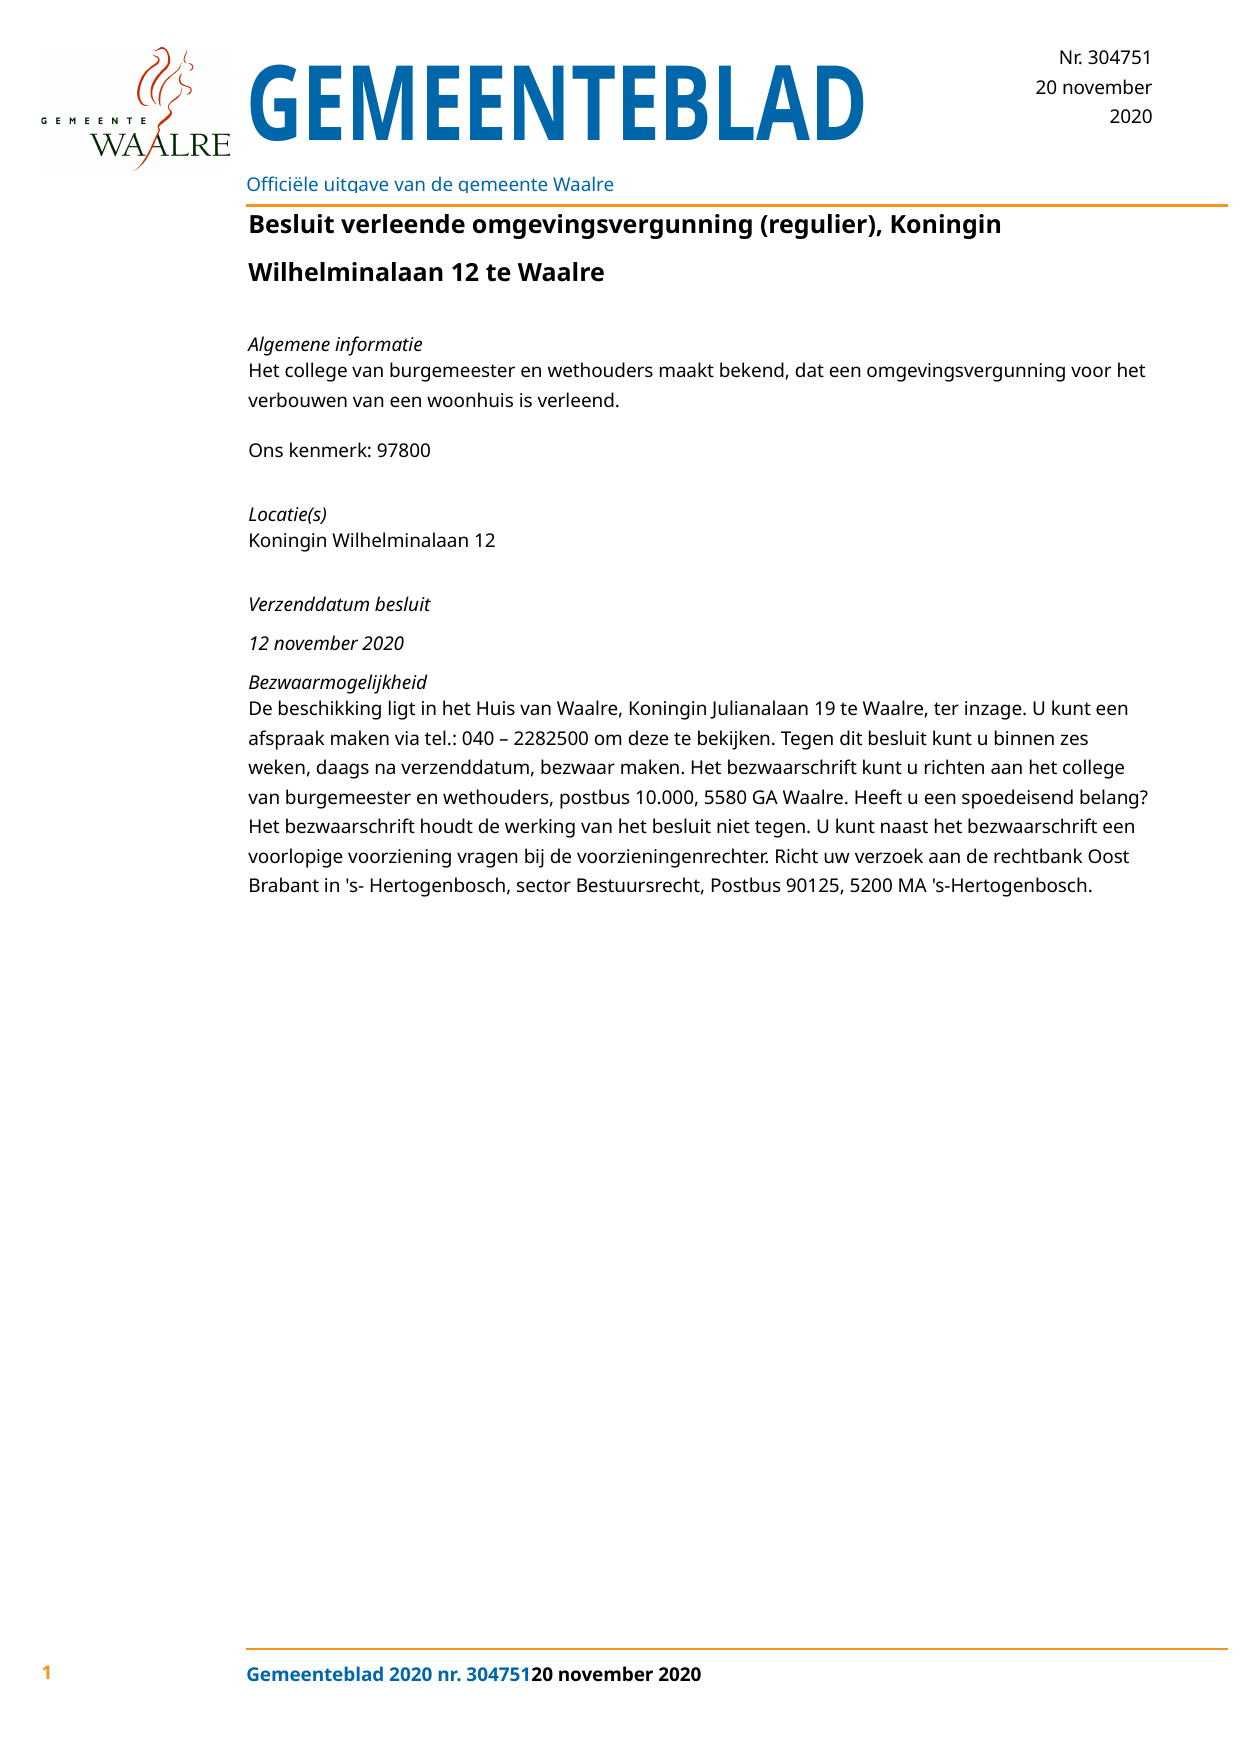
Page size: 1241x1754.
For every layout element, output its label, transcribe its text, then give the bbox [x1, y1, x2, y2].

text De beschikking ligt in het Huis van Waalre, Koningin Julianalaan 19 te Waalre, ter inzage. U kunt een afspraak maken via tel.: 040 – 2282500 om deze te bekijken. Tegen dit besluit kunt u binnen zes weken, daags na verzenddatum, bezwaar maken. Het bezwaarschrift kunt u richten aan het college van burgemeester en wethouders, postbus 10.000, 5580 GA Waalre. Heeft u een spoedeisend belang? Het bezwaarschrift houdt de werking van het besluit niet tegen. U kunt naast het bezwaarschrift een voorlopige voorziening vragen bij de voorzieningenrechter. Richt uw verzoek aan de rechtbank Oost Brabant in 's- Hertogenbosch, sector Bestuursrecht, Postbus 90125, 5200 MA 's-Hertogenbosch. [248, 695, 1152, 898]
text Bezwaarmogelijkheid [248, 669, 1152, 695]
text Algemene informatie [248, 331, 1152, 357]
text Koningin Wilhelminalaan 12 [248, 527, 1152, 553]
text Verzenddatum besluit [248, 591, 1152, 617]
text Ons kenmerk: 97800 [248, 437, 1152, 463]
text 12 november 2020 [248, 630, 1152, 656]
text Besluit verleende omgevingsvergunning (regulier), Koningin Wilhelminalaan 12 te Waalre [248, 207, 1152, 288]
picture [41, 47, 231, 172]
text Locatie(s) [248, 501, 1152, 527]
text Het college van burgemeester en wethouders maakt bekend, dat een omgevingsvergunning voor het verbouwen van een woonhuis is verleend. [248, 357, 1152, 412]
